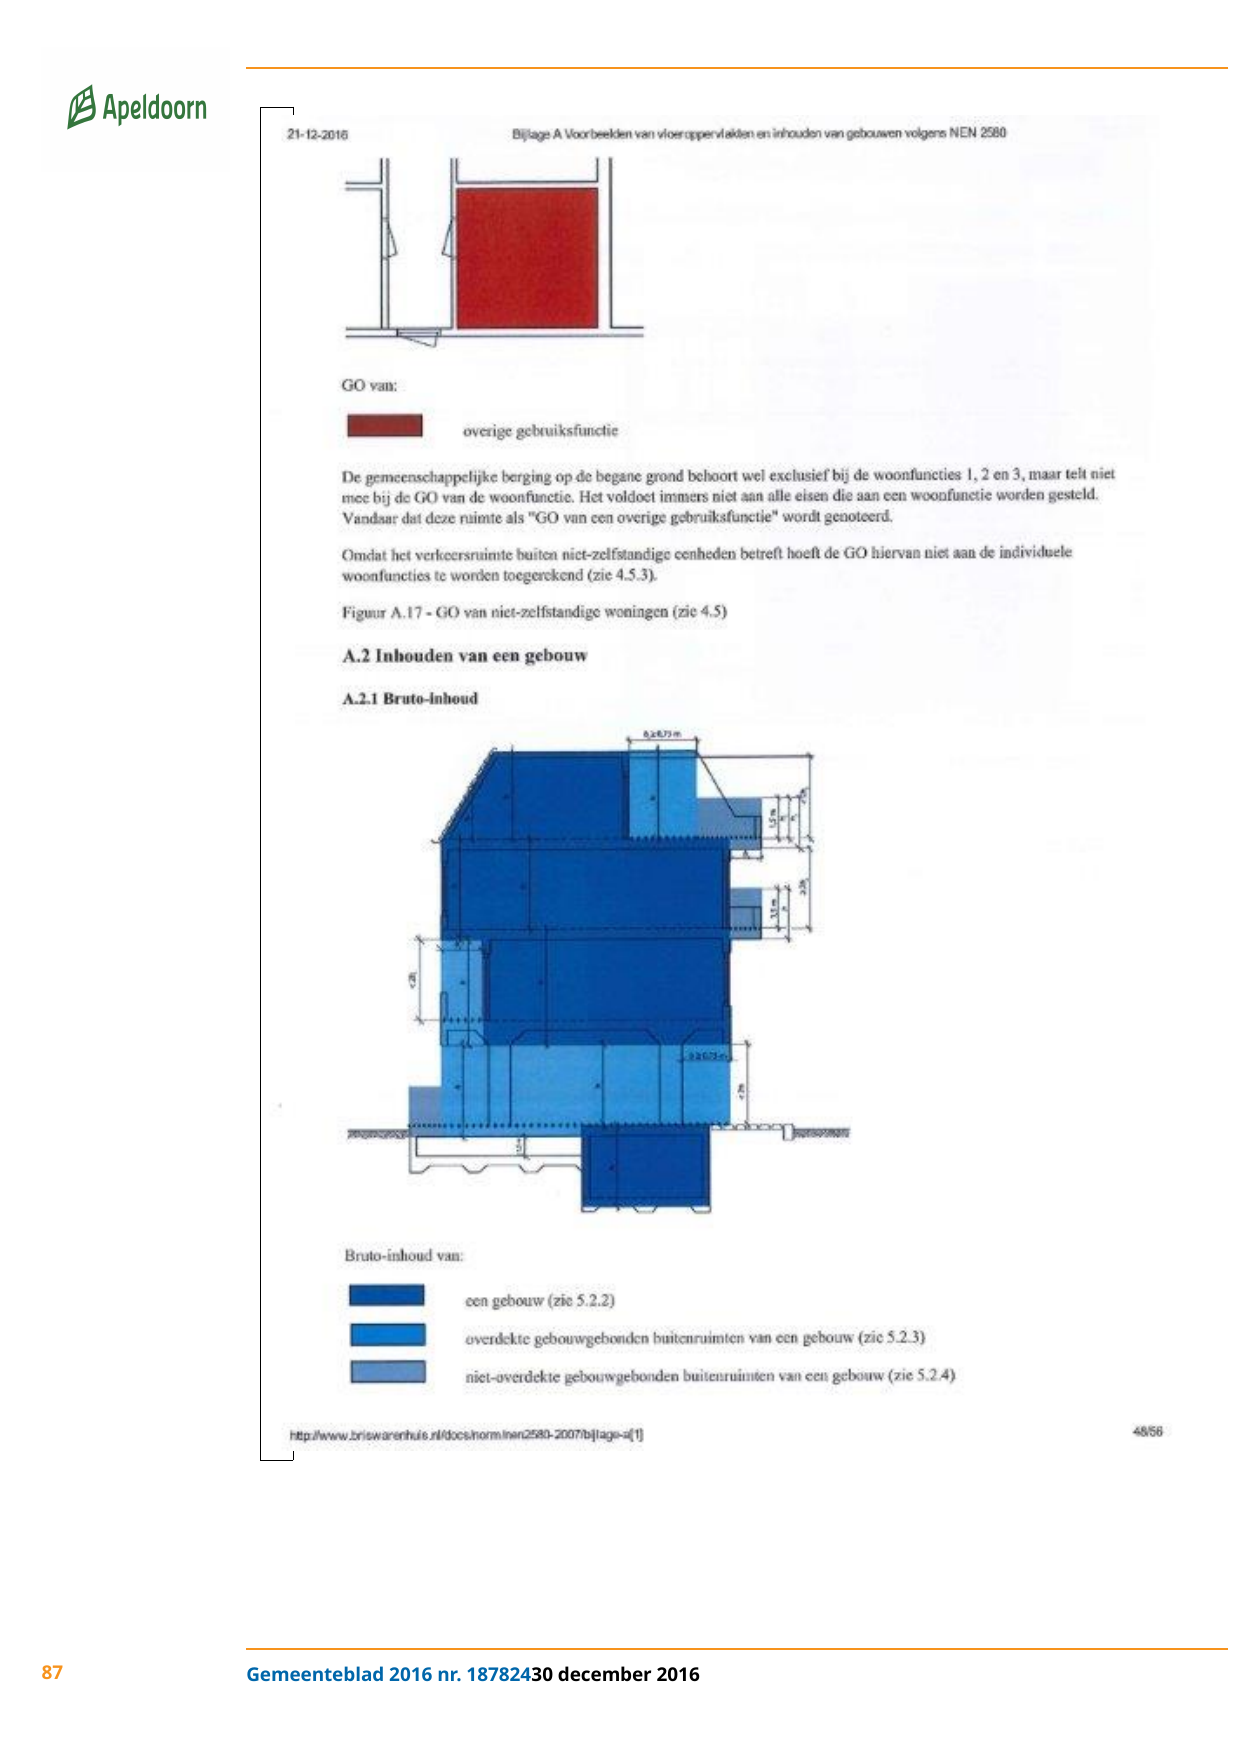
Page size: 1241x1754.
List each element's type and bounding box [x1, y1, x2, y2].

picture [41, 47, 231, 172]
picture [268, 115, 1173, 1451]
